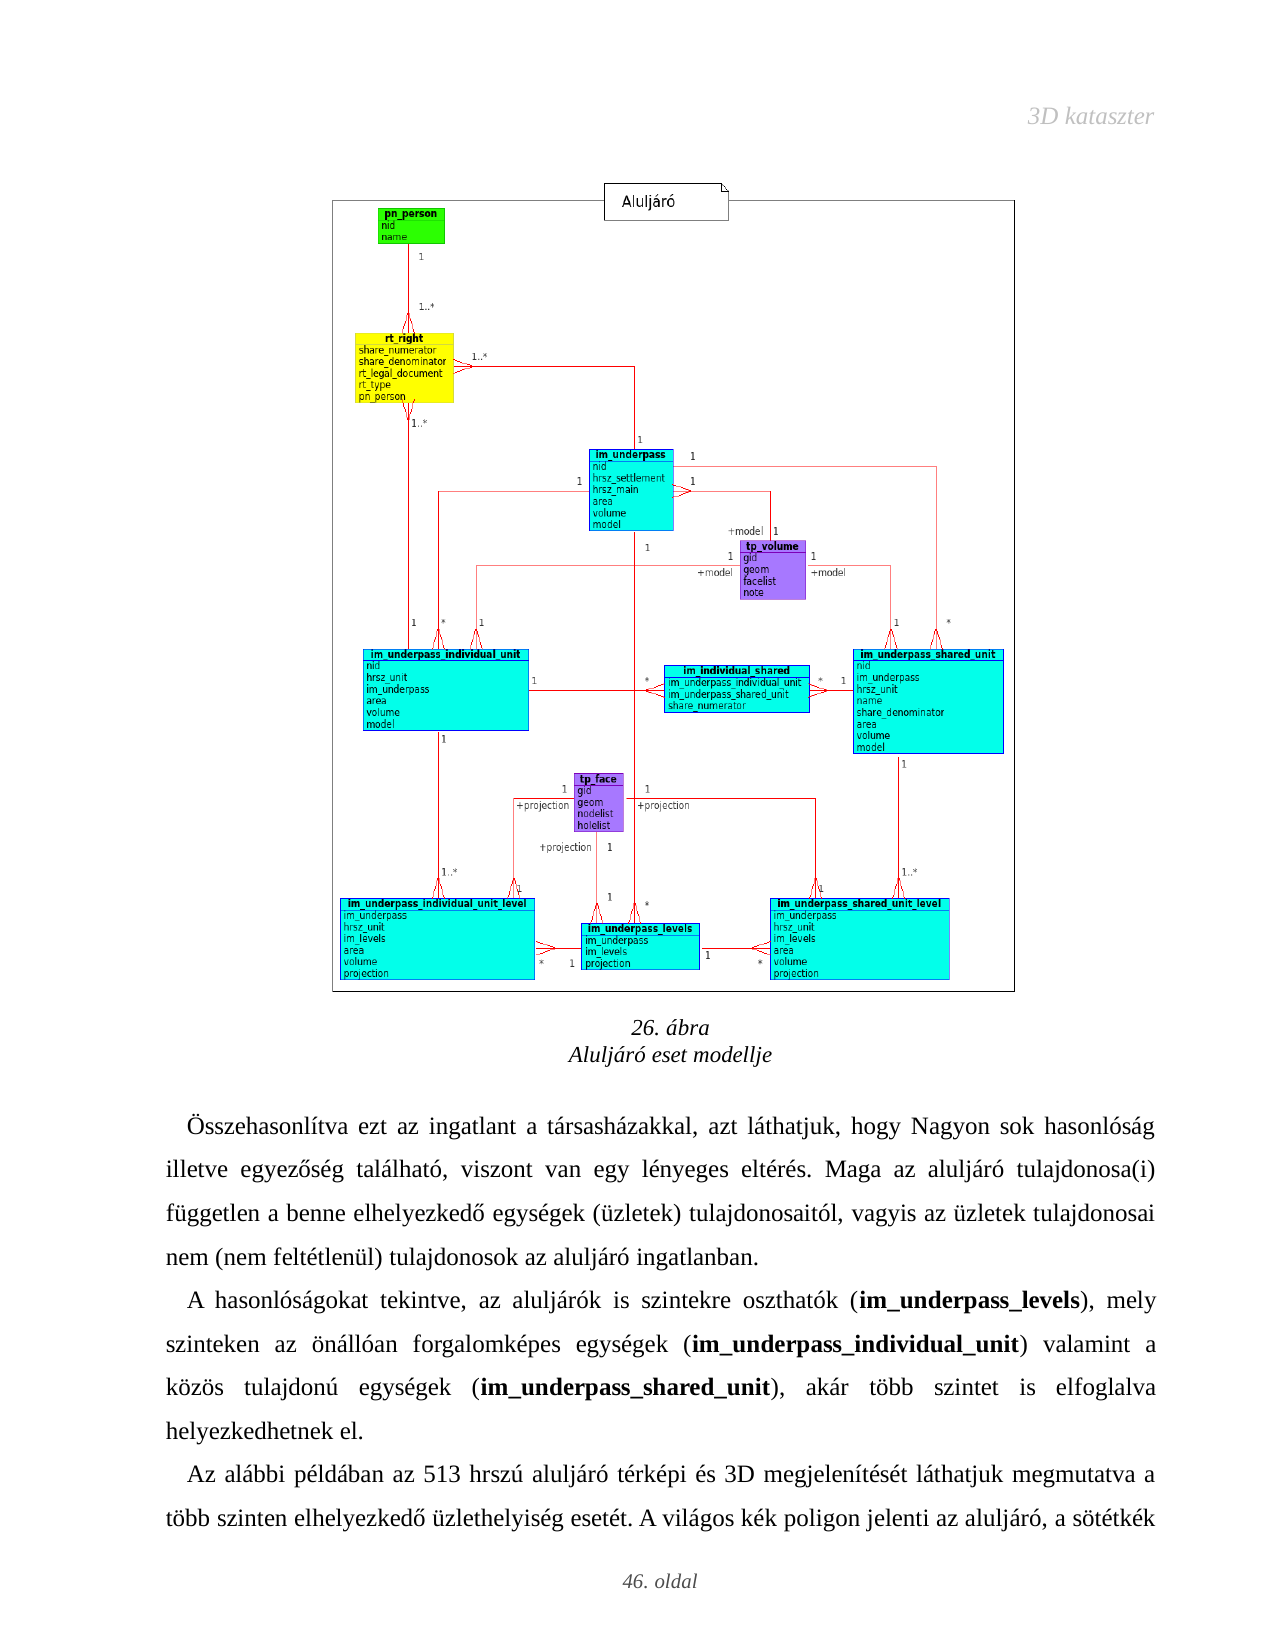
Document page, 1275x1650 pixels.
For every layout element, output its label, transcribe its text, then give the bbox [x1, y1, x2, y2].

text Aluljáró eset modellje [166, 1041, 1156, 1067]
text Összehasonlítva ezt az ingatlant a társasházakkal, azt láthatjuk, hogy Nagyon sok hasonlóság illetve egyezőség található, viszont van egy lényeges eltérés. Maga az aluljáró tulajdonosa(i) független a benne elhelyezkedő egységek (üzletek) tulajdonosaitól, vagyis az üzletek tulajdonosai nem (nem feltétlenül) tulajdonosok az aluljáró ingatlanban. [166, 1111, 1156, 1270]
picture [317, 166, 1026, 1014]
text 26. ábra [166, 1014, 1156, 1041]
text Az alábbi példában az 513 hrszú aluljáró térképi és 3D megjelenítését láthatjuk megmutatva a több szinten elhelyezkedő üzlethelyiség esetét. A világos kék poligon jelenti az aluljáró, a sötétkék [166, 1459, 1156, 1532]
text A hasonlóságokat tekintve, az aluljárók is szintekre oszthatók (im_underpass_levels), mely szinteken az önállóan forgalomképes egységek (im_underpass_individual_unit) valamint a közös tulajdonú egységek (im_underpass_shared_unit), akár több szintet is elfoglalva helyezkedhetnek el. [166, 1285, 1156, 1444]
